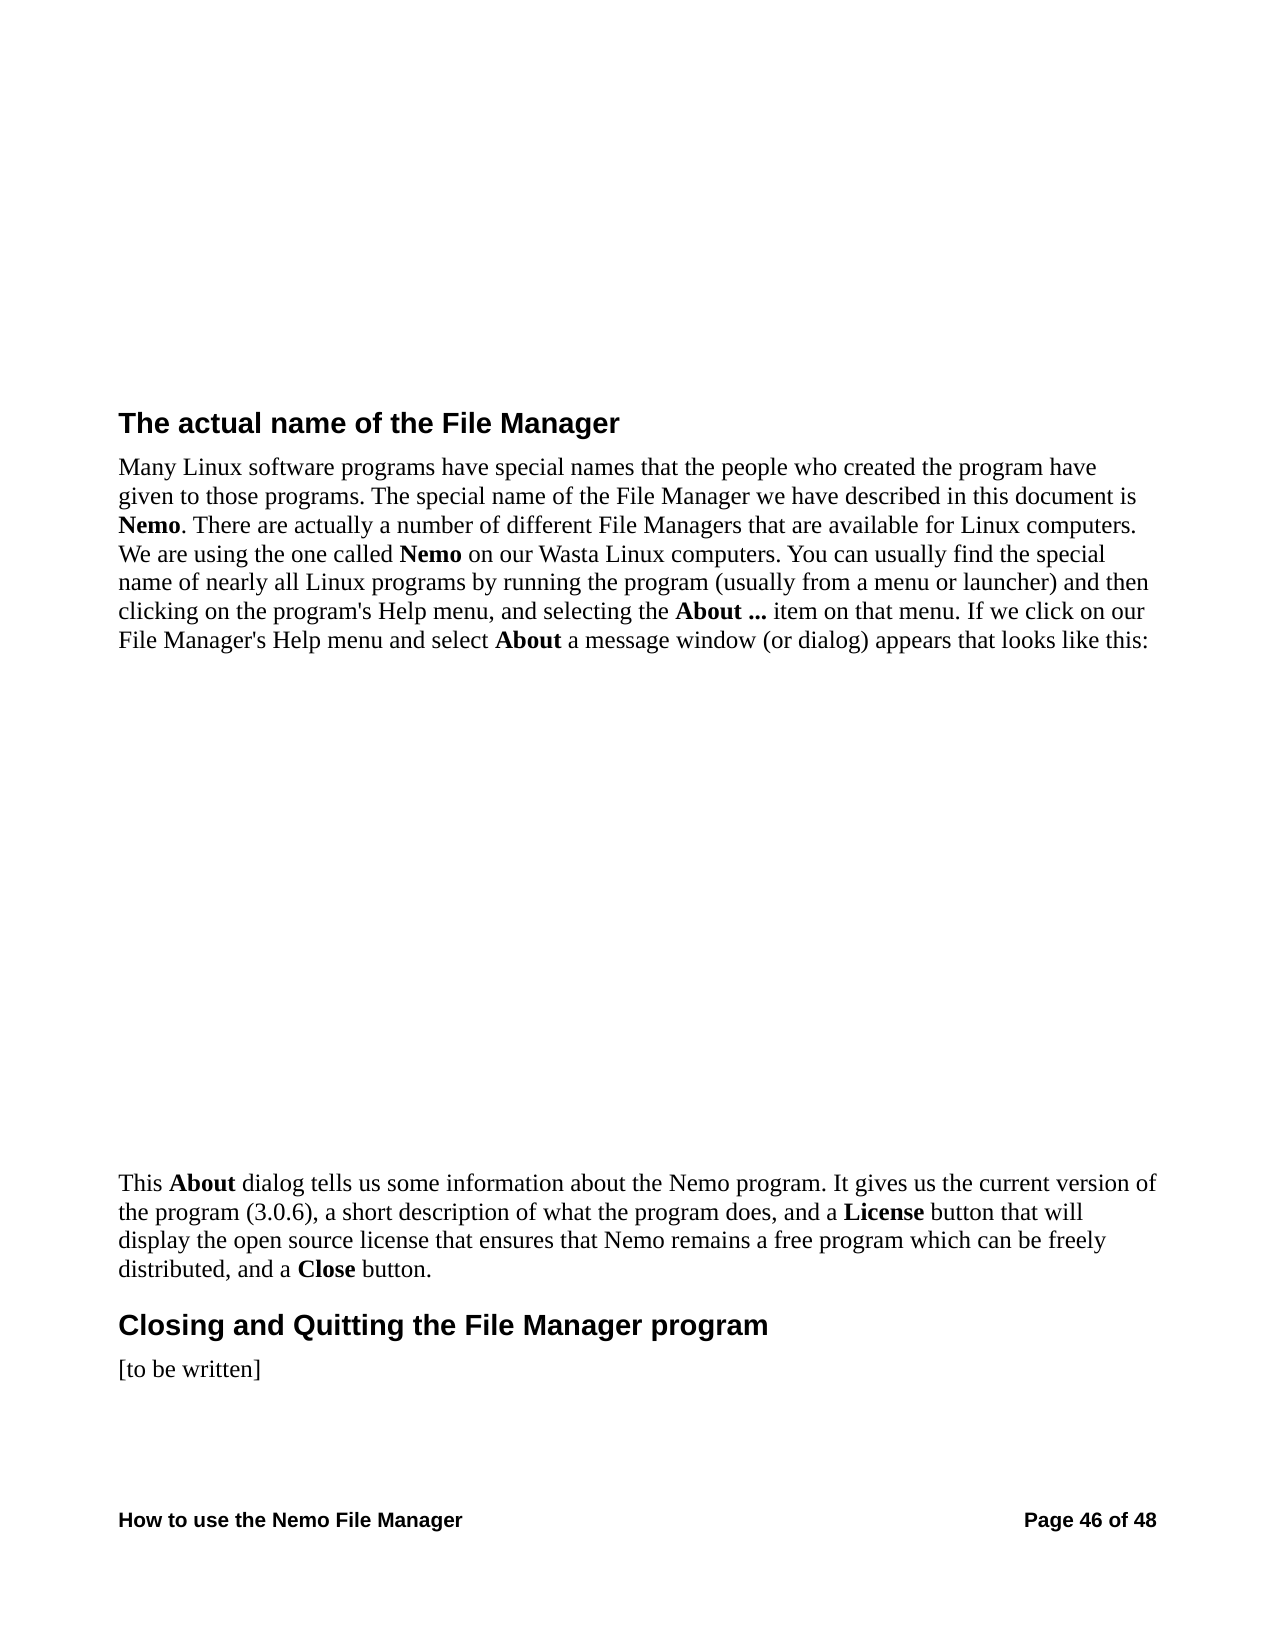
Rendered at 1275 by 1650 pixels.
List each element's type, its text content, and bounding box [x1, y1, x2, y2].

text [to be written] [118, 1354, 1157, 1383]
subtitle Closing and Quitting the File Manager program [118, 1308, 1157, 1342]
text This About dialog tells us some information about the Nemo program. It gives us the current version of the program (3.0.6), a short description of what the program does, and a License button that will display the open source license that ensures that Nemo remains a free program which can be freely distributed, and a Close button. [118, 1168, 1157, 1283]
subtitle The actual name of the File Manager [118, 406, 1157, 440]
text Many Linux software programs have special names that the people who created the program have given to those programs. The special name of the File Manager we have described in this document is Nemo. There are actually a number of different File Managers that are available for Linux computers. We are using the one called Nemo on our Wasta Linux computers. You can usually find the special name of nearly all Linux programs by running the program (usually from a menu or launcher) and then clicking on the program's Help menu, and selecting the About ... item on that menu. If we click on our File Manager's Help menu and select About a message window (or dialog) appears that looks like this: [118, 452, 1157, 654]
